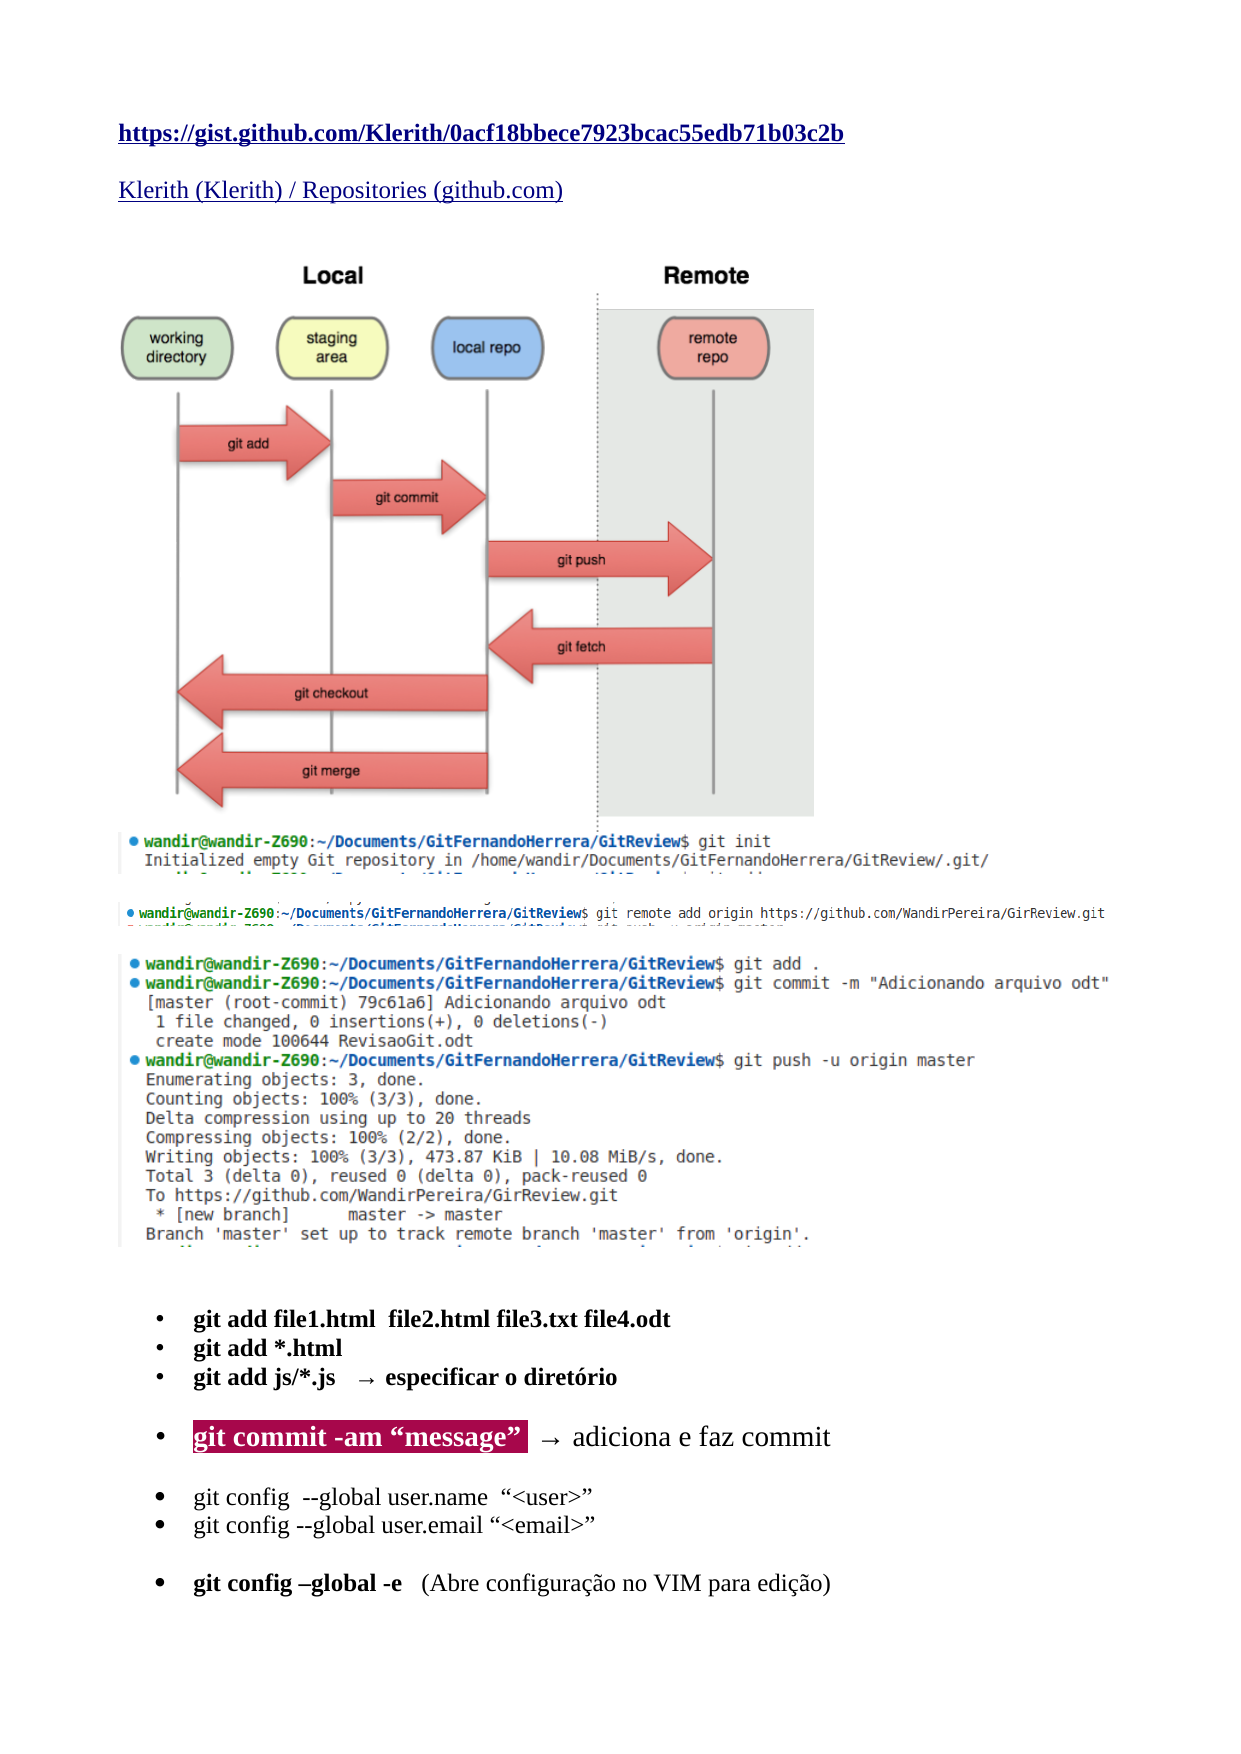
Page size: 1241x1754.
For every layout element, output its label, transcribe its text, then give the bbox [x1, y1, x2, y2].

picture [118, 902, 1123, 926]
list git add *.html [156, 1333, 1122, 1362]
list git config --global user.email “<email>” [156, 1511, 1122, 1539]
picture [118, 954, 1123, 1247]
list git config --global user.name “<user>” [156, 1482, 1122, 1511]
list git add file1.html file2.html file3.txt file4.odt [156, 1304, 1122, 1333]
text Klerith (Klerith) / Repositories (github.com) [118, 176, 1122, 204]
picture [118, 261, 1123, 874]
list git add js/*.js → especificar o diretório [156, 1362, 1122, 1391]
list git config –global -e (Abre configuração no VIM para edição) [156, 1568, 1122, 1597]
list git commit -am “message” → adiciona e faz commit [156, 1419, 1122, 1453]
text https://gist.github.com/Klerith/0acf18bbece7923bcac55edb71b03c2b [118, 118, 1122, 147]
